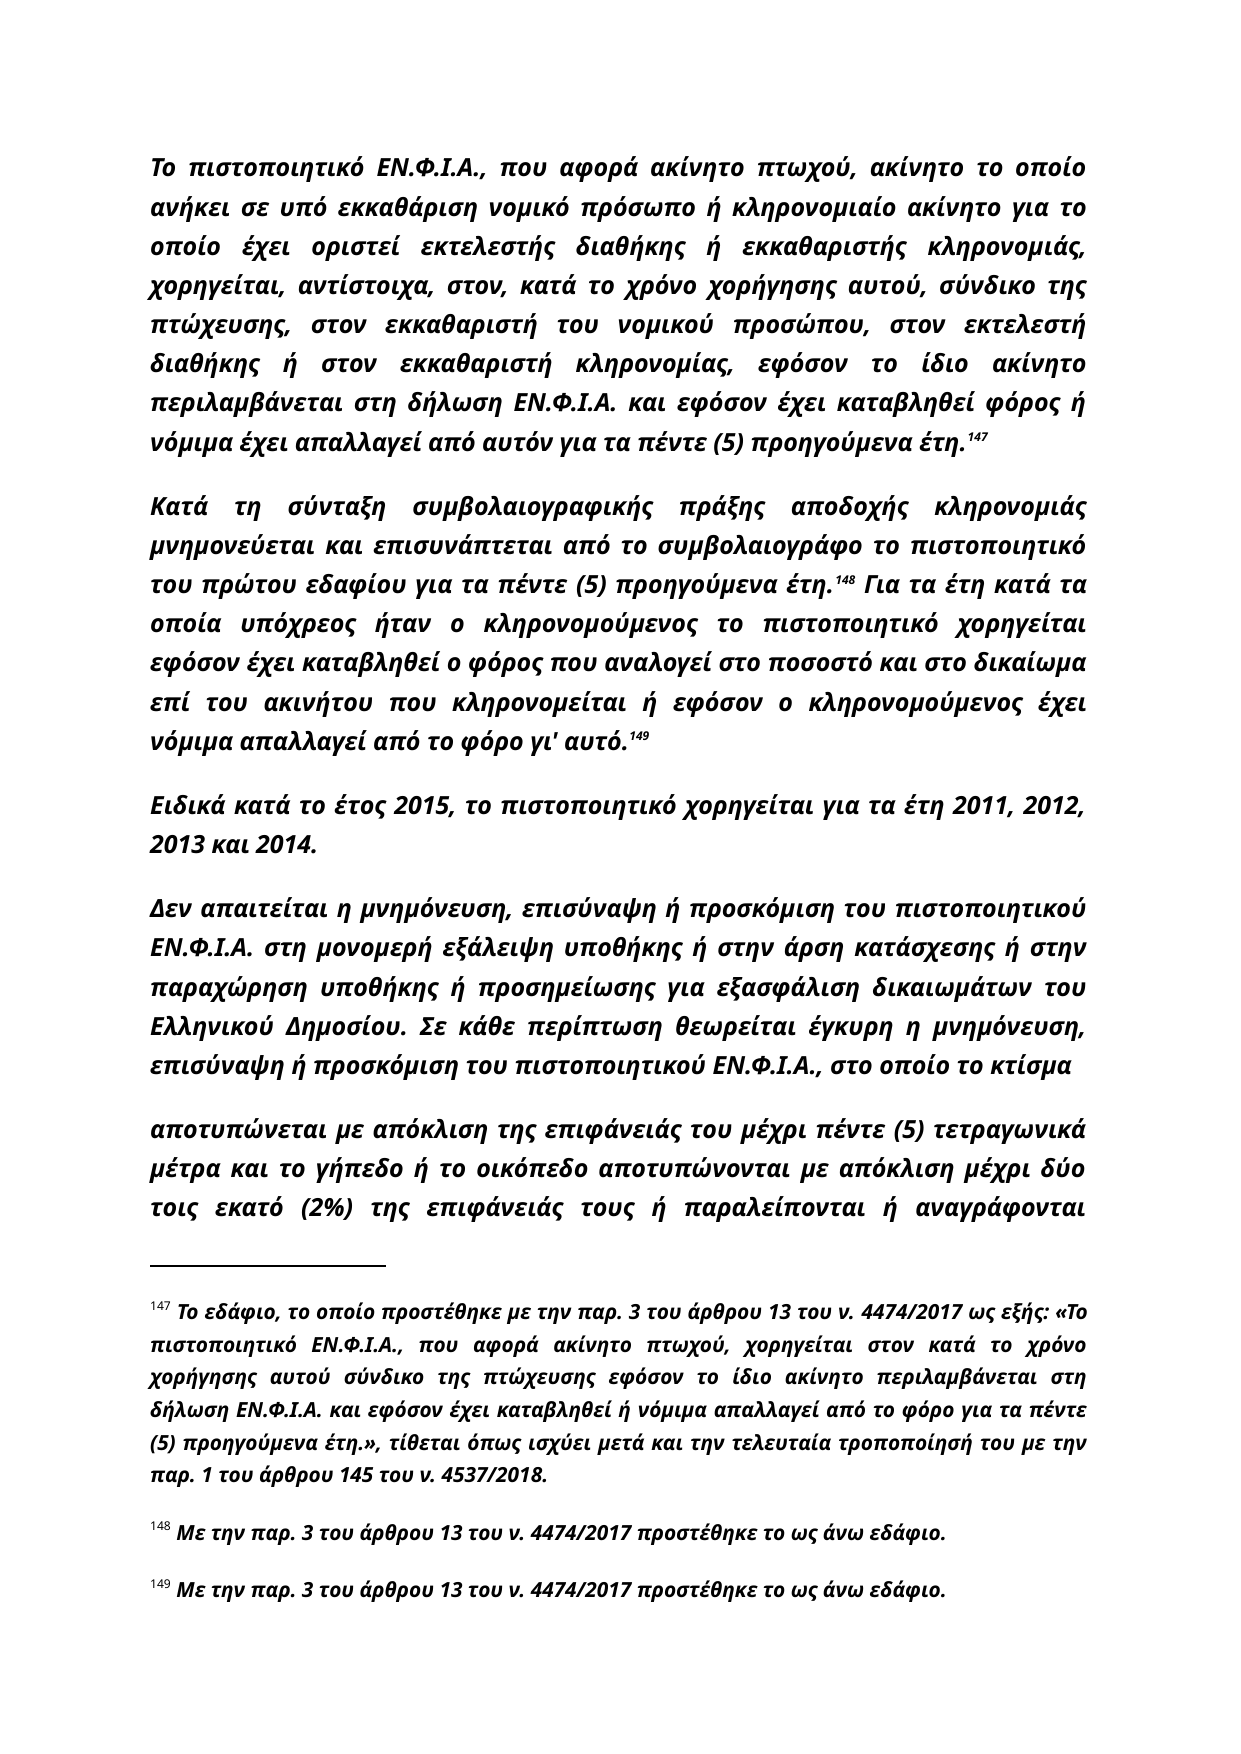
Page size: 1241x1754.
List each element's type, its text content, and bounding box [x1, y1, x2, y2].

text Κατά τη σύνταξη συμβολαιογραφικής πράξης αποδοχής κληρονομιάς μνημονεύεται και επισυνάπτεται από το συμβολαιογράφο το πιστοποιητικό του πρώτου εδαφίου για τα πέντε (5) προηγούμενα έτη. Για τα έτη κατά τα οποία υπόχρεος ήταν ο κληρονομούμενος το πιστοποιητικό χορηγείται εφόσον έχει καταβληθεί ο φόρος που αναλογεί στο ποσοστό και στο δικαίωμα επί του ακινήτου που κληρονομείται ή εφόσον ο κληρονομούμενος έχει νόμιμα απαλλαγεί από το φόρο γι' αυτό. [150, 488, 1090, 757]
text αποτυπώνεται με απόκλιση της επιφάνειάς του μέχρι πέντε (5) τετραγωνικά μέτρα και το γήπεδο ή το οικόπεδο αποτυπώνονται με απόκλιση μέχρι δύο τοις εκατό (2%) της επιφάνειάς τους ή παραλείπονται ή αναγράφονται [150, 1112, 1090, 1224]
text Το πιστοποιητικό ΕΝ.Φ.Ι.Α., που αφορά ακίνητο πτωχού, ακίνητο το οποίο ανήκει σε υπό εκκαθάριση νομικό πρόσωπο ή κληρονομιαίο ακίνητο για το οποίο έχει οριστεί εκτελεστής διαθήκης ή εκκαθαριστής κληρονομιάς, χορηγείται, αντίστοιχα, στον, κατά το χρόνο χορήγησης αυτού, σύνδικο της πτώχευσης, στον εκκαθαριστή του νομικού προσώπου, στον εκτελεστή διαθήκης ή στον εκκαθαριστή κληρονομίας, εφόσον το ίδιο ακίνητο περιλαμβάνεται στη δήλωση ΕΝ.Φ.Ι.Α. και εφόσον έχει καταβληθεί φόρος ή νόμιμα έχει απαλλαγεί από αυτόν για τα πέντε (5) προηγούμενα έτη. [150, 150, 1090, 458]
text Δεν απαιτείται η μνημόνευση, επισύναψη ή προσκόμιση του πιστοποιητικού ΕΝ.Φ.Ι.Α. στη μονομερή εξάλειψη υποθήκης ή στην άρση κατάσχεσης ή στην παραχώρηση υποθήκης ή προσημείωσης για εξασφάλιση δικαιωμάτων του Ελληνικού Δημοσίου. Σε κάθε περίπτωση θεωρείται έγκυρη η μνημόνευση, επισύναψη ή προσκόμιση του πιστοποιητικού ΕΝ.Φ.Ι.Α., στο οποίο το κτίσμα [150, 891, 1090, 1082]
text Με την παρ. 3 του άρθρου 13 του ν. 4474/2017 προστέθηκε το ως άνω εδάφιο. [150, 1576, 1090, 1604]
text Το εδάφιο, το οποίο προστέθηκε με την παρ. 3 του άρθρου 13 του ν. 4474/2017 ως εξής: «Το πιστοποιητικό ΕΝ.Φ.Ι.Α., που αφορά ακίνητο πτωχού, χορηγείται στον κατά το χρόνο χορήγησης αυτού σύνδικο της πτώχευσης εφόσον το ίδιο ακίνητο περιλαμβάνεται στη δήλωση ΕΝ.Φ.Ι.Α. και εφόσον έχει καταβληθεί ή νόμιμα απαλλαγεί από το φόρο για τα πέντε (5) προηγούμενα έτη.», τίθεται όπως ισχύει μετά και την τελευταία τροποποίησή του με την παρ. 1 του άρθρου 145 του ν. 4537/2018. [150, 1297, 1090, 1489]
text Ειδικά κατά το έτος 2015, το πιστοποιητικό χορηγείται για τα έτη 2011, 2012, 2013 και 2014. [150, 787, 1090, 861]
text Με την παρ. 3 του άρθρου 13 του ν. 4474/2017 προστέθηκε το ως άνω εδάφιο. [150, 1518, 1090, 1546]
